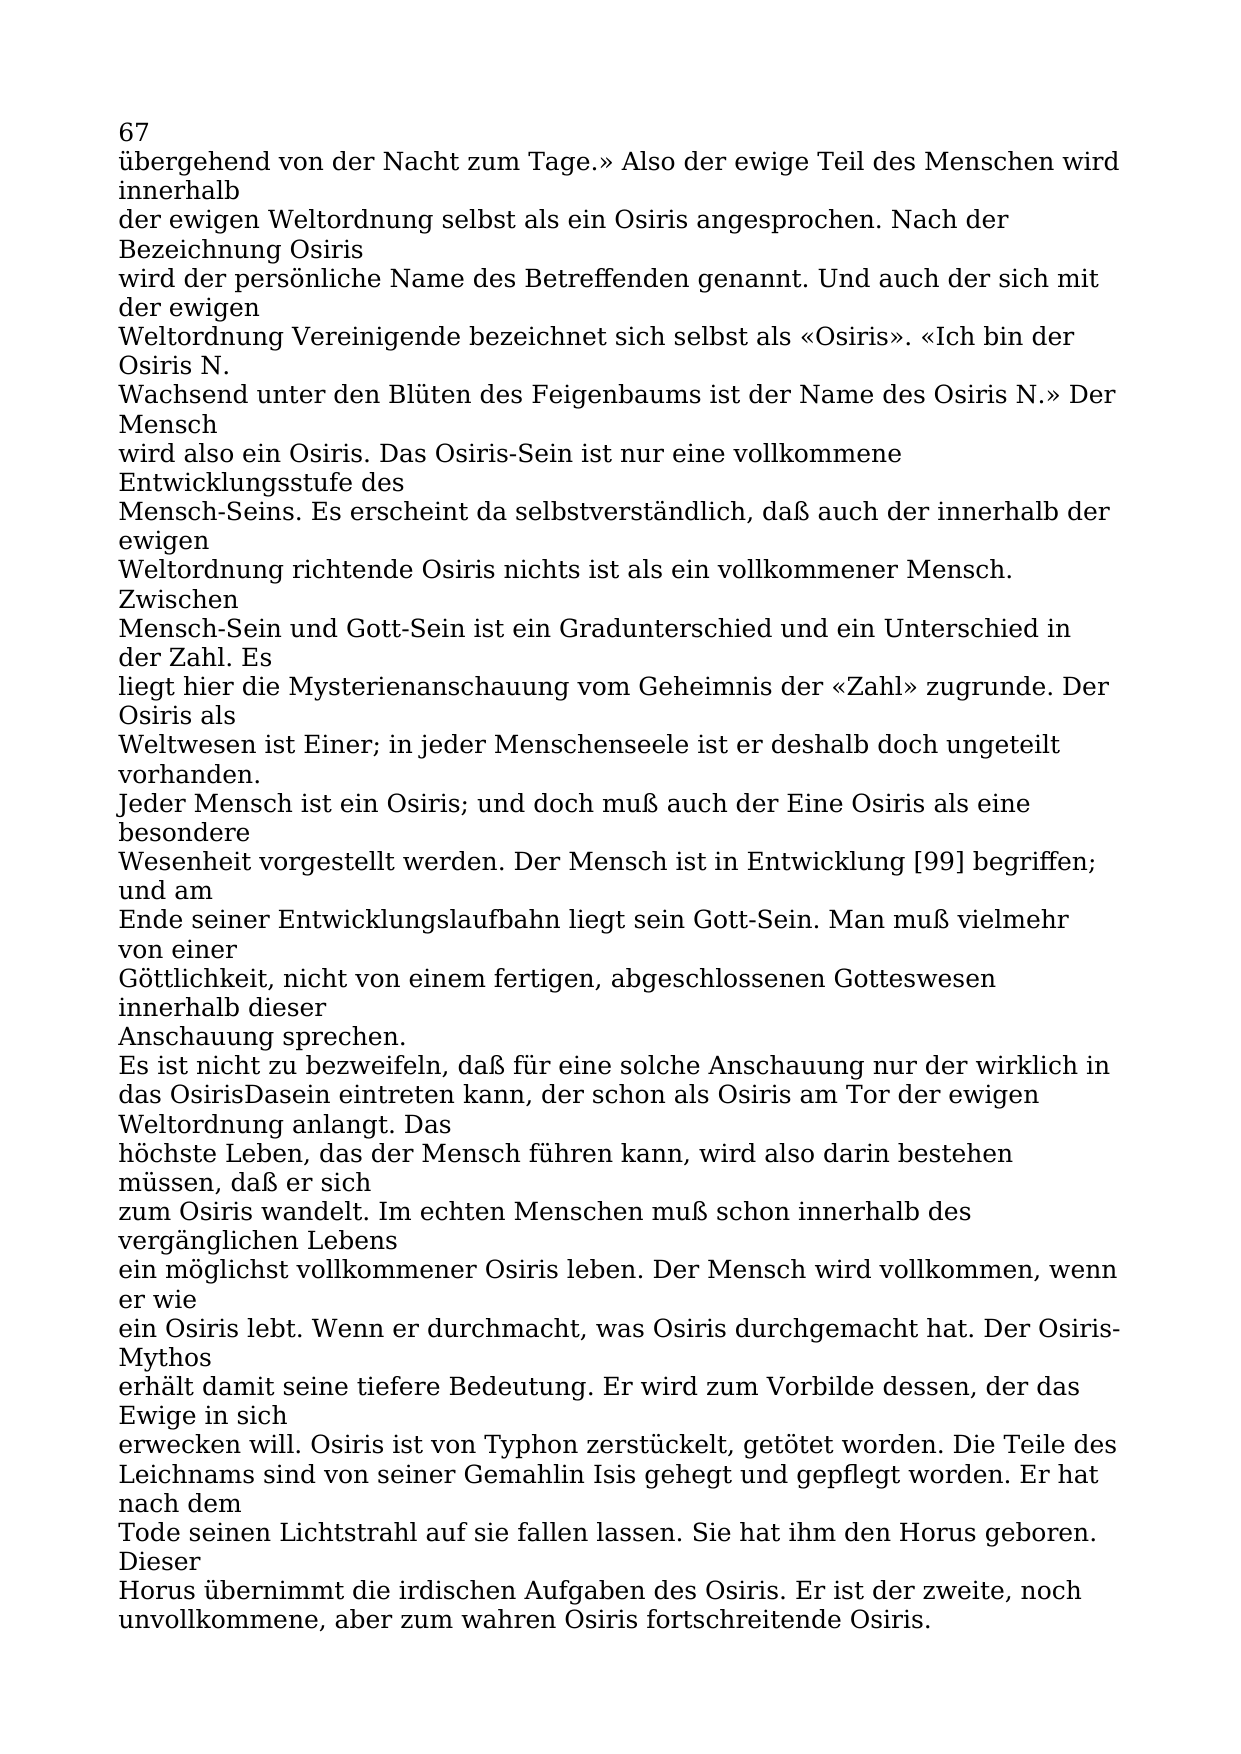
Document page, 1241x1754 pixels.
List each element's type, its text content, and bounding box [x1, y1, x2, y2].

text Weltordnung Vereinigende bezeichnet sich selbst als «Osiris». «Ich bin der Osiris N. [118, 322, 1122, 381]
text wird der persönliche Name des Betreffenden genannt. Und auch der sich mit der ewigen [118, 264, 1122, 322]
text Leichnams sind von seiner Gemahlin Isis gehegt und gepflegt worden. Er hat nach dem [118, 1460, 1122, 1518]
text übergehend von der Nacht zum Tage.» Also der ewige Teil des Menschen wird innerhalb [118, 147, 1122, 206]
text höchste Leben, das der Mensch führen kann, wird also darin bestehen müssen, daß er sich [118, 1139, 1122, 1197]
text Wachsend unter den Blüten des Feigenbaums ist der Name des Osiris N.» Der Mensch [118, 381, 1122, 439]
text Göttlichkeit, nicht von einem fertigen, abgeschlossenen Gotteswesen innerhalb dieser [118, 964, 1122, 1022]
text der ewigen Weltordnung selbst als ein Osiris angesprochen. Nach der Bezeichnung Osiris [118, 206, 1122, 264]
text unvollkommene, aber zum wahren Osiris fortschreitende Osiris. [118, 1606, 1122, 1635]
text wird also ein Osiris. Das Osiris-Sein ist nur eine vollkommene Entwicklungsstufe des [118, 439, 1122, 497]
text Ende seiner Entwicklungslaufbahn liegt sein Gott-Sein. Man muß vielmehr von einer [118, 906, 1122, 964]
text Es ist nicht zu bezweifeln, daß für eine solche Anschauung nur der wirklich in das OsirisDasein eintreten kann, der schon als Osiris am Tor der ewigen Weltordnung anlangt. Das [118, 1051, 1122, 1139]
text Anschauung sprechen. [118, 1022, 1122, 1051]
text 67 [118, 118, 1122, 147]
text ein Osiris lebt. Wenn er durchmacht, was Osiris durchgemacht hat. Der Osiris-Mythos [118, 1314, 1122, 1372]
text Tode seinen Lichtstrahl auf sie fallen lassen. Sie hat ihm den Horus geboren. Dieser [118, 1518, 1122, 1576]
text Jeder Mensch ist ein Osiris; und doch muß auch der Eine Osiris als eine besondere [118, 789, 1122, 847]
text ein möglichst vollkommener Osiris leben. Der Mensch wird vollkommen, wenn er wie [118, 1256, 1122, 1314]
text erhält damit seine tiefere Bedeutung. Er wird zum Vorbilde dessen, der das Ewige in sich [118, 1372, 1122, 1431]
text Weltwesen ist Einer; in jeder Menschenseele ist er deshalb doch ungeteilt vorhanden. [118, 731, 1122, 789]
text Mensch-Seins. Es erscheint da selbstverständlich, daß auch der innerhalb der ewigen [118, 497, 1122, 556]
text erwecken will. Osiris ist von Typhon zerstückelt, getötet worden. Die Teile des [118, 1431, 1122, 1460]
text Horus übernimmt die irdischen Aufgaben des Osiris. Er ist der zweite, noch [118, 1576, 1122, 1606]
text Mensch-Sein und Gott-Sein ist ein Gradunterschied und ein Unterschied in der Zahl. Es [118, 614, 1122, 672]
text Wesenheit vorgestellt werden. Der Mensch ist in Entwicklung [99] begriffen; und am [118, 847, 1122, 906]
text Weltordnung richtende Osiris nichts ist als ein vollkommener Mensch. Zwischen [118, 556, 1122, 614]
text zum Osiris wandelt. Im echten Menschen muß schon innerhalb des vergänglichen Lebens [118, 1197, 1122, 1256]
text liegt hier die Mysterienanschauung vom Geheimnis der «Zahl» zugrunde. Der Osiris als [118, 672, 1122, 731]
